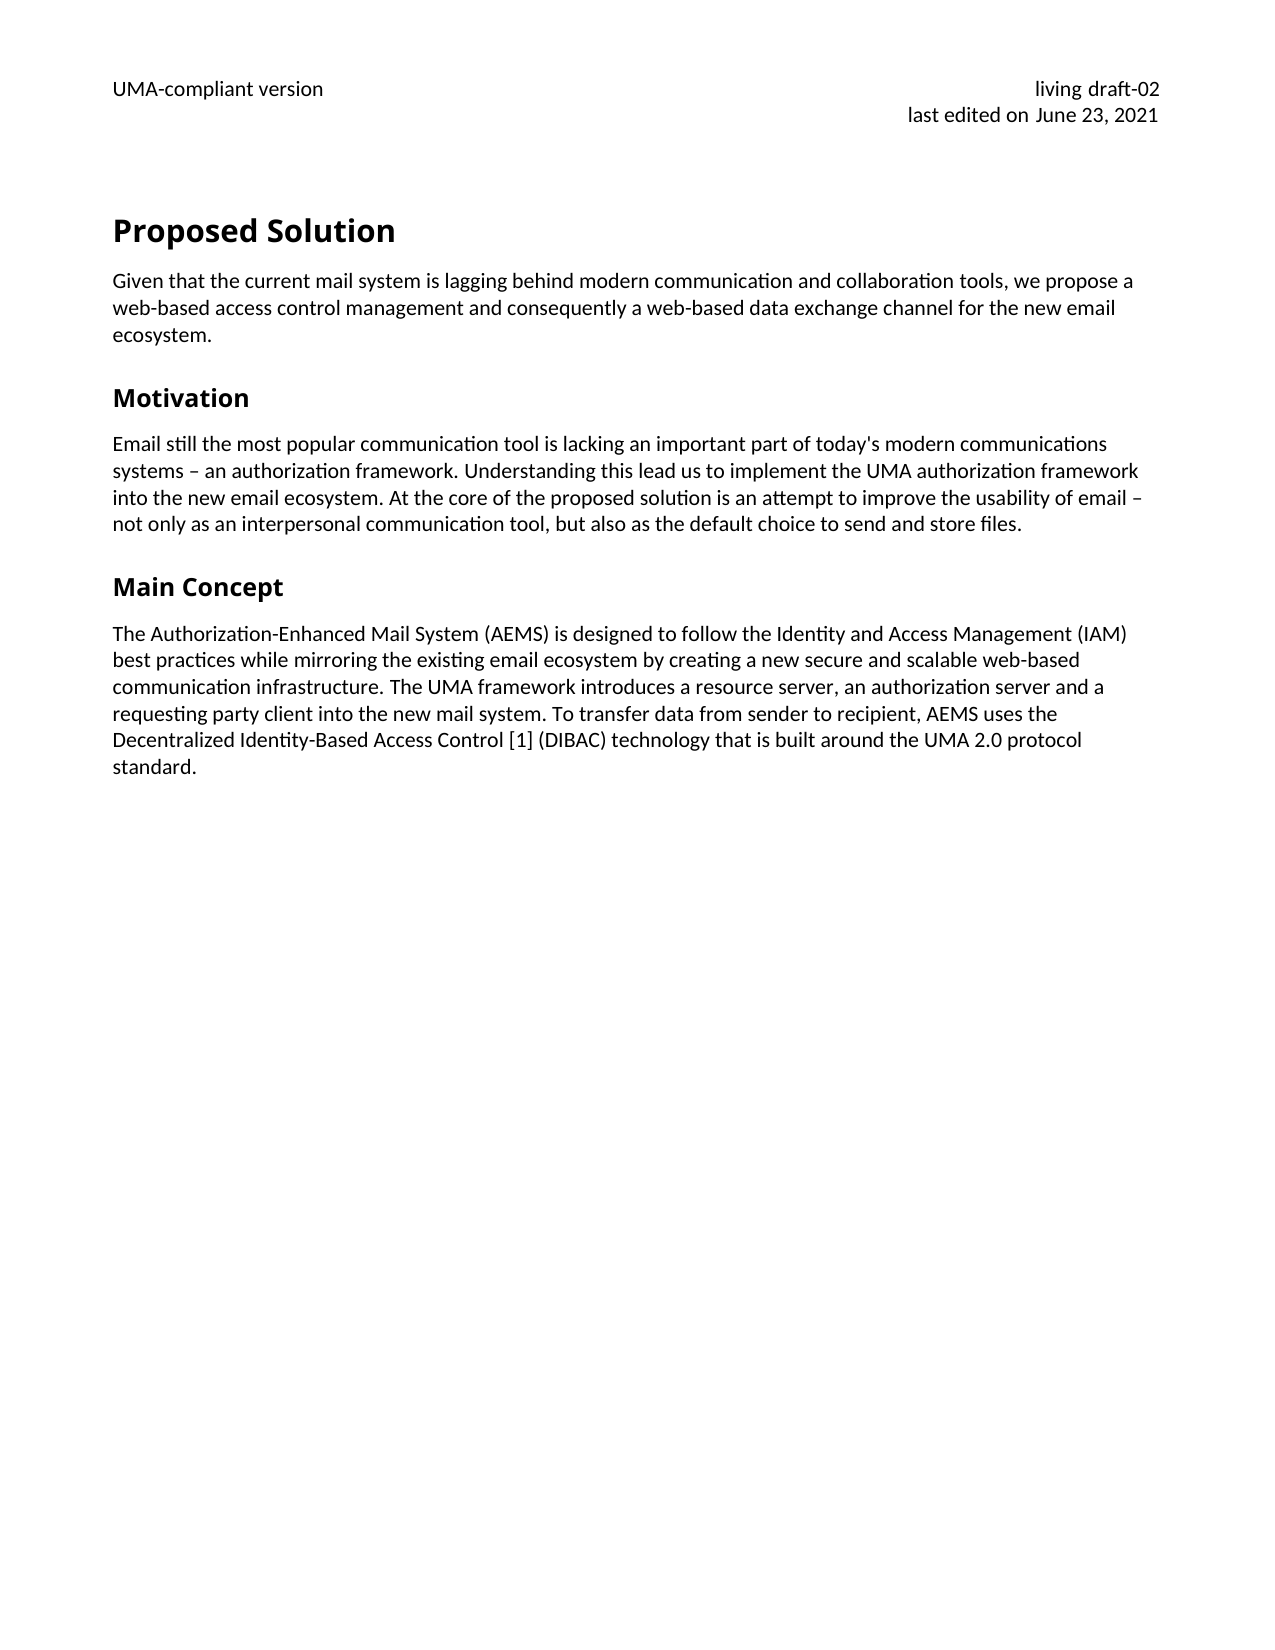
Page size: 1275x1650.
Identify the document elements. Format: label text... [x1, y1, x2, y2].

text Email still the most popular communication tool is lacking an important part of today's modern communications systems – an authorization framework. Understanding this lead us to implement the UMA authorization framework into the new email ecosystem. At the core of the proposed solution is an attempt to improve the usability of email – not only as an interpersonal communication tool, but also as the default choice to send and store files. [112, 431, 1162, 537]
text Main Concept [112, 570, 1162, 604]
text Motivation [112, 380, 1162, 414]
text Proposed Solution [112, 209, 1162, 251]
text Given that the current mail system is lagging behind modern communication and collaboration tools, we propose a web-based access control management and consequently a web-based data exchange channel for the new email ecosystem. [112, 268, 1162, 348]
text The Authorization-Enhanced Mail System (AEMS) is designed to follow the Identity and Access Management (IAM) best practices while mirroring the existing email ecosystem by creating a new secure and scalable web-based communication infrastructure. The UMA framework introduces a resource server, an authorization server and a requesting party client into the new mail system. To transfer data from sender to recipient, AEMS uses the Decentralized Identity-Based Access Control [1] (DIBAC) technology that is built around the UMA 2.0 protocol standard. [112, 620, 1162, 780]
